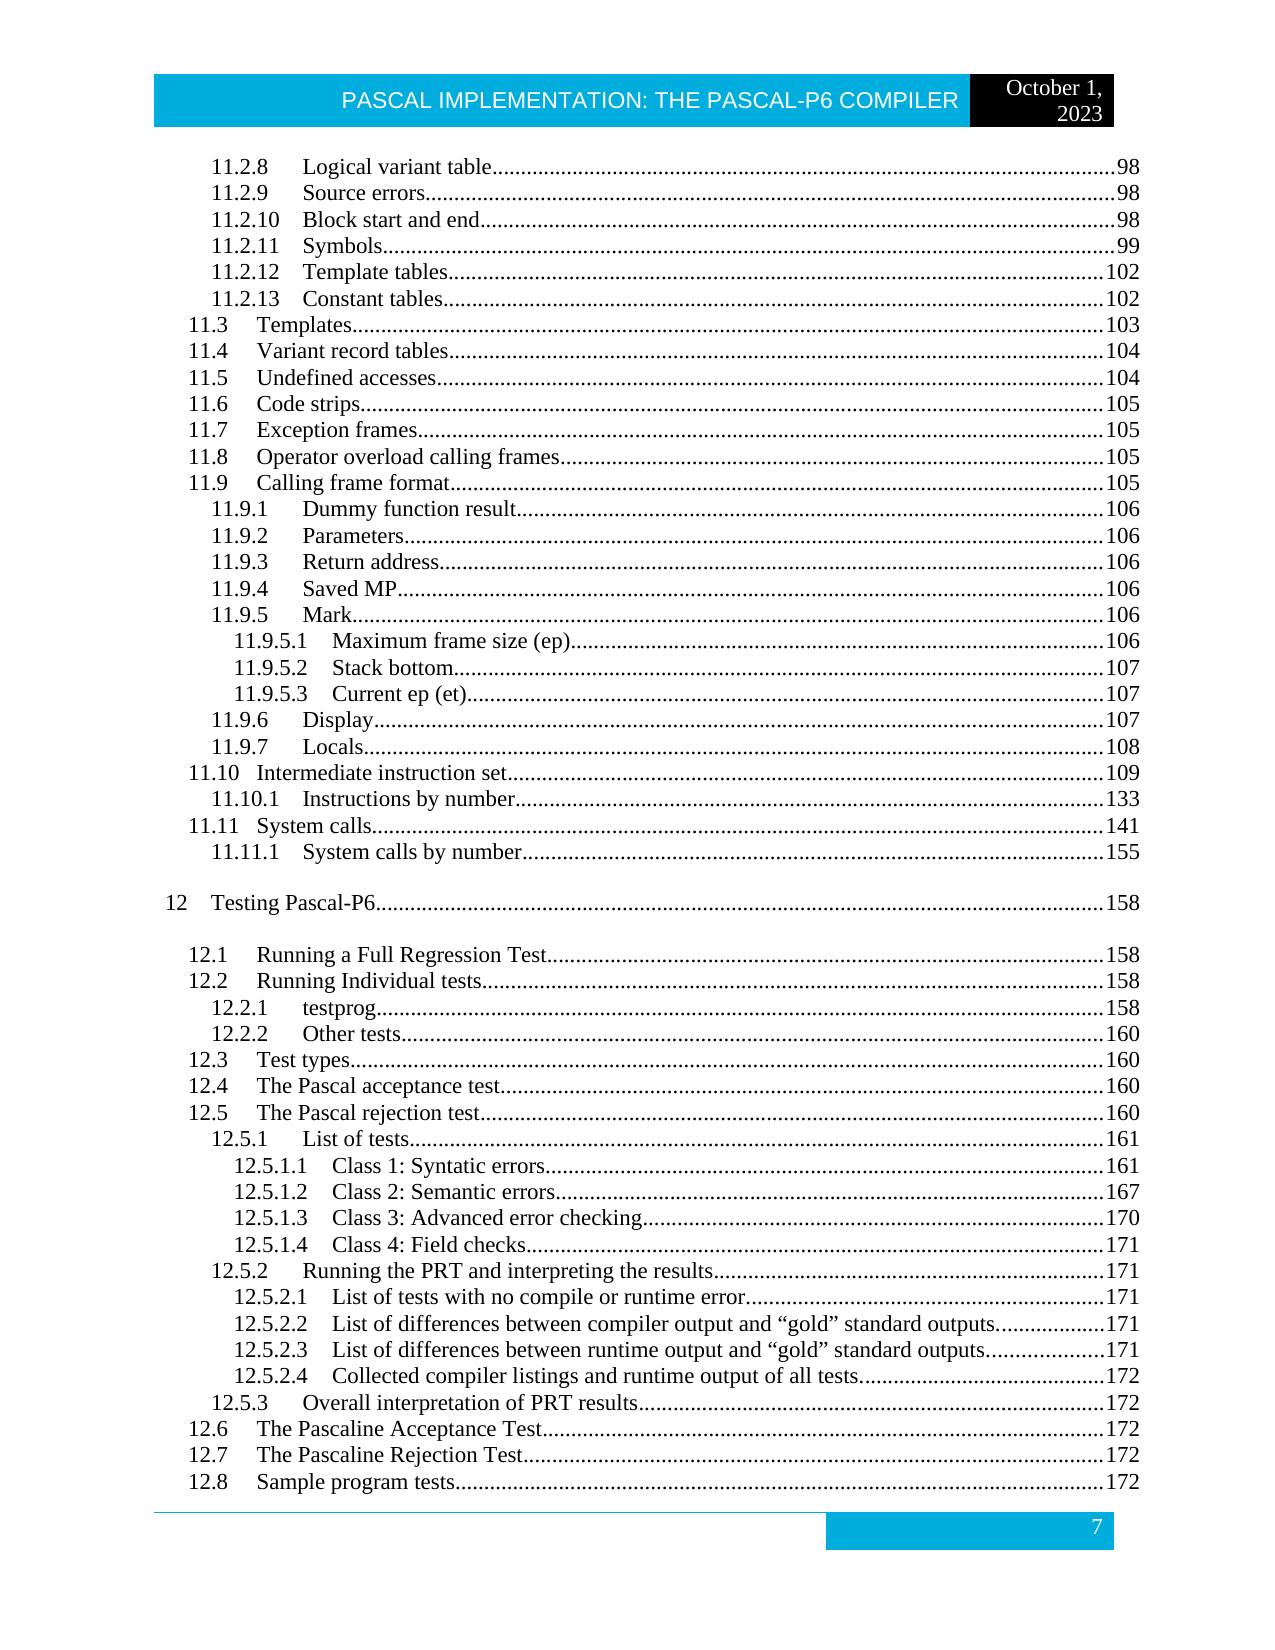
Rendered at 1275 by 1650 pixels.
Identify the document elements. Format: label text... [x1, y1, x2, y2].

text 11.10.1 Instructions by number 133 [211, 785, 1125, 812]
text 12.5.3 Overall interpretation of PRT results 172 [211, 1389, 1125, 1415]
text 12.5.1.1 Class 1: Syntatic errors 161 [233, 1152, 1125, 1178]
text 11.9.5.1 Maximum frame size (ep) 106 [233, 627, 1125, 654]
text 12 Testing Pascal-P6 158 [165, 889, 1125, 916]
text 11.9.2 Parameters 106 [211, 522, 1125, 548]
text 11.5 Undefined accesses 104 [188, 364, 1125, 390]
text 11.3 Templates 103 [188, 311, 1125, 337]
text 11.10 Intermediate instruction set 109 [188, 759, 1125, 785]
text 12.2 Running Individual tests 158 [188, 967, 1125, 993]
text 12.5.1.4 Class 4: Field checks 171 [233, 1231, 1125, 1257]
text 11.11 System calls 141 [188, 812, 1125, 838]
text 11.9 Calling frame format 105 [188, 469, 1125, 496]
text 12.5.2.3 List of differences between runtime output and “gold” standard outputs. 171 [233, 1336, 1125, 1362]
text 11.2.10 Block start and end 98 [211, 206, 1125, 232]
text 12.7 The Pascaline Rejection Test 172 [188, 1442, 1125, 1468]
text 12.8 Sample program tests 172 [188, 1468, 1125, 1494]
text 11.9.5.2 Stack bottom 107 [233, 654, 1125, 680]
text 11.9.4 Saved MP 106 [211, 574, 1125, 601]
text 12.6 The Pascaline Acceptance Test 172 [188, 1415, 1125, 1442]
text 12.5.2.1 List of tests with no compile or runtime error. 171 [233, 1283, 1125, 1310]
text 11.9.5.3 Current ep (et) 107 [233, 680, 1125, 706]
text 11.9.1 Dummy function result 106 [211, 496, 1125, 522]
text 11.2.11 Symbols 99 [211, 232, 1125, 258]
text 12.5.1.2 Class 2: Semantic errors 167 [233, 1178, 1125, 1204]
text 11.7 Exception frames 105 [188, 416, 1125, 443]
text 11.8 Operator overload calling frames 105 [188, 443, 1125, 469]
text 12.1 Running a Full Regression Test 158 [188, 941, 1125, 967]
text 12.2.1 testprog 158 [211, 993, 1125, 1020]
text 11.6 Code strips 105 [188, 390, 1125, 416]
text 12.5.2.2 List of differences between compiler output and “gold” standard outputs. 171 [233, 1310, 1125, 1336]
text 11.4 Variant record tables 104 [188, 337, 1125, 364]
text 11.2.12 Template tables 102 [211, 258, 1125, 285]
text 11.9.3 Return address 106 [211, 548, 1125, 574]
text 12.5.1.3 Class 3: Advanced error checking 170 [233, 1204, 1125, 1231]
text 11.9.7 Locals 108 [211, 733, 1125, 759]
text 11.2.8 Logical variant table 98 [211, 153, 1125, 179]
text 12.5.2.4 Collected compiler listings and runtime output of all tests. 172 [233, 1362, 1125, 1389]
text 11.9.5 Mark 106 [211, 601, 1125, 627]
text 11.9.6 Display 107 [211, 706, 1125, 733]
text 11.2.9 Source errors 98 [211, 179, 1125, 206]
text 12.4 The Pascal acceptance test 160 [188, 1073, 1125, 1099]
text 11.2.13 Constant tables 102 [211, 285, 1125, 311]
text 12.3 Test types 160 [188, 1046, 1125, 1073]
text 12.2.2 Other tests 160 [211, 1020, 1125, 1046]
text 12.5.2 Running the PRT and interpreting the results 171 [211, 1257, 1125, 1283]
text 12.5 The Pascal rejection test 160 [188, 1099, 1125, 1125]
text 12.5.1 List of tests 161 [211, 1125, 1125, 1152]
text 11.11.1 System calls by number 155 [211, 838, 1125, 864]
